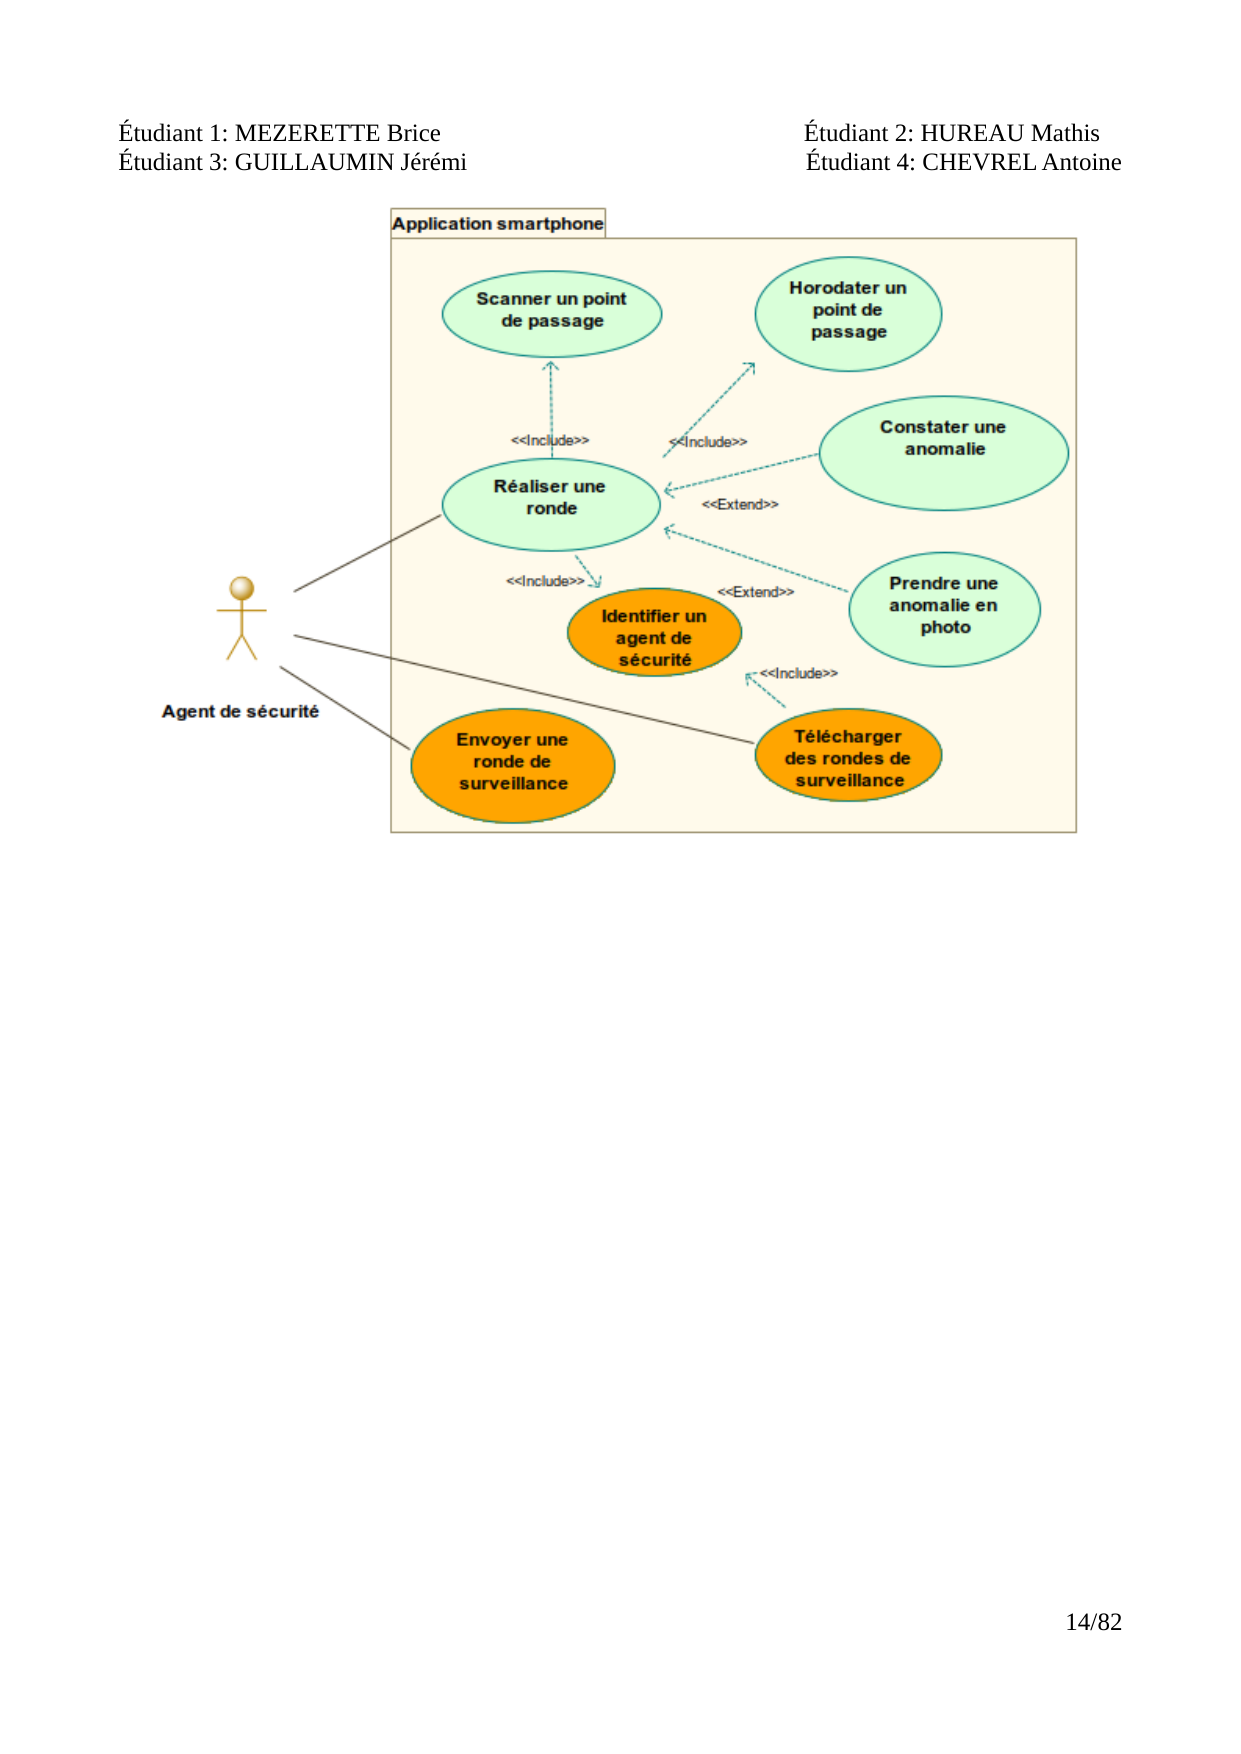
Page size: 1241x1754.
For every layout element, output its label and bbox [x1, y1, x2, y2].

picture [159, 205, 1082, 835]
